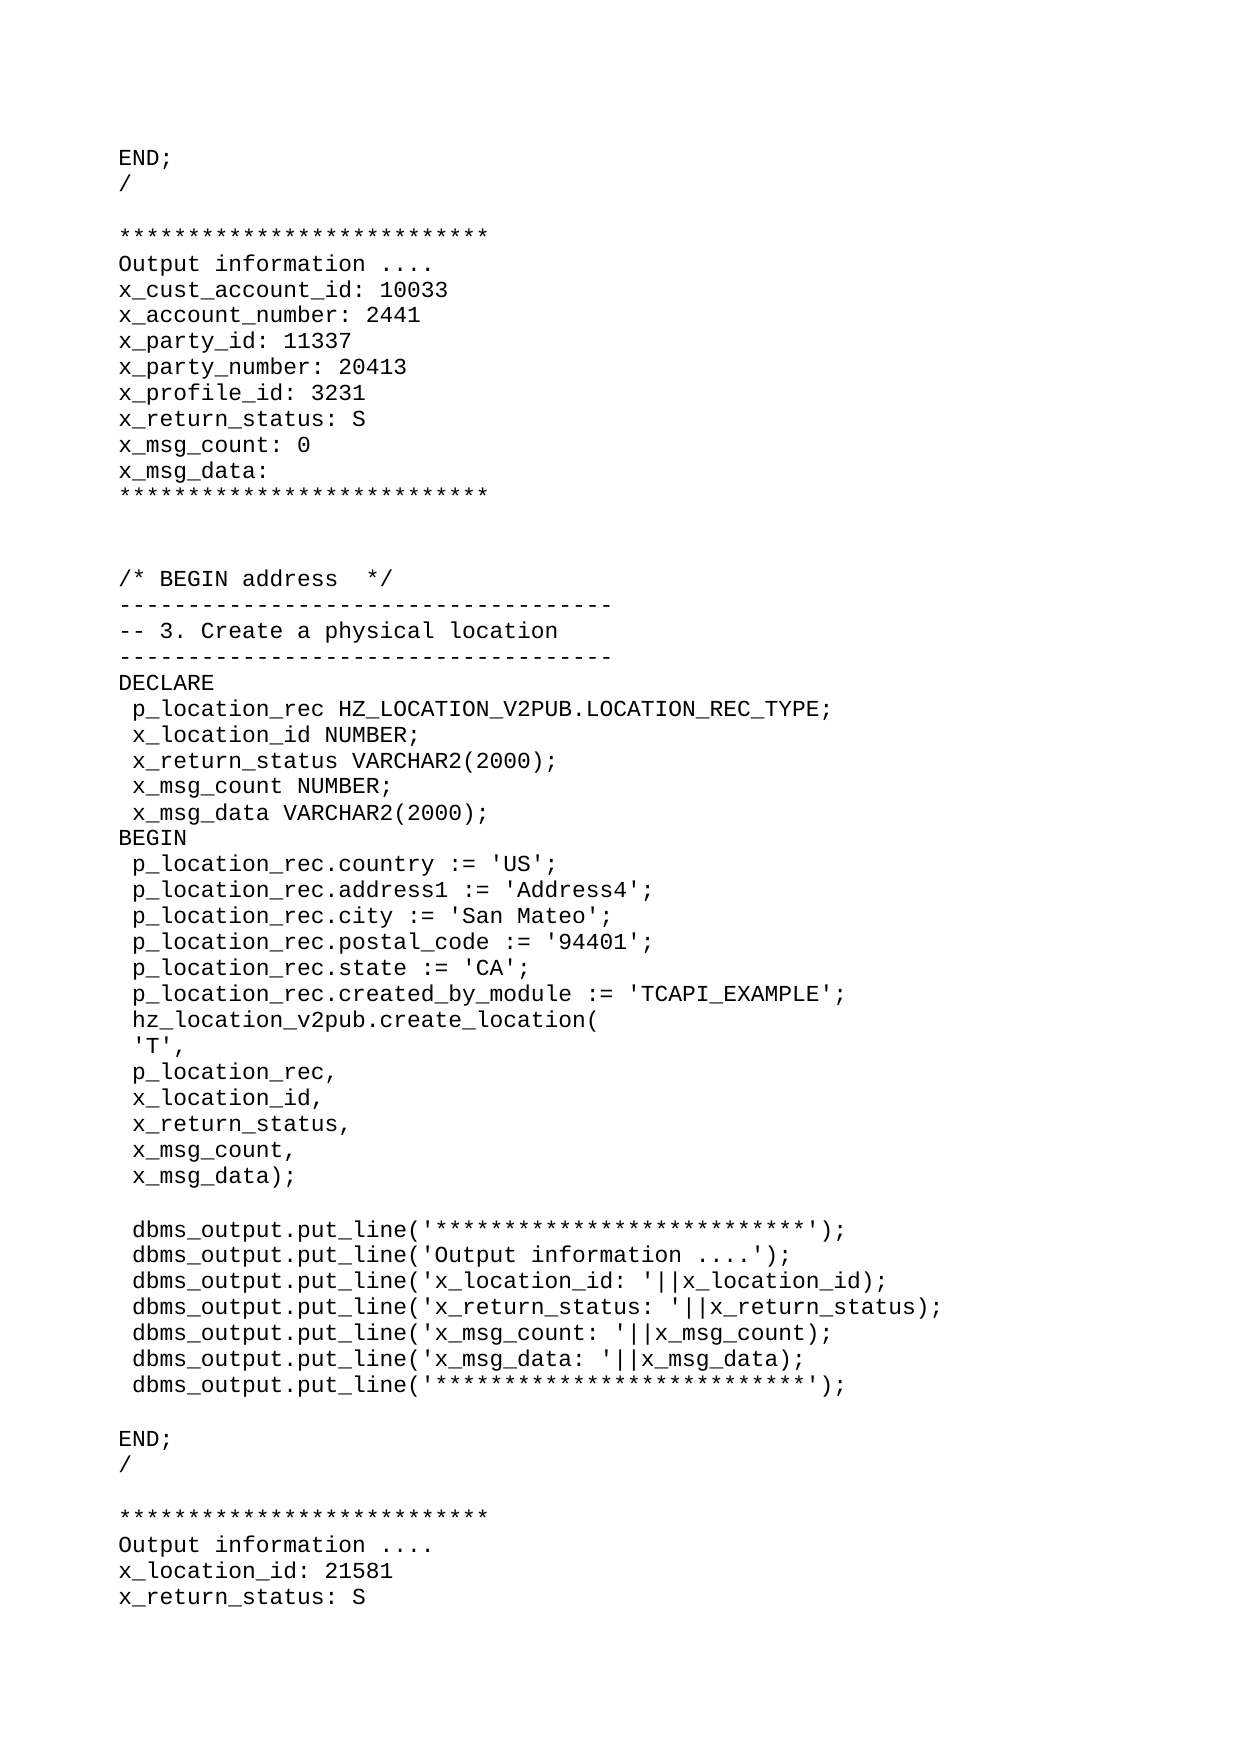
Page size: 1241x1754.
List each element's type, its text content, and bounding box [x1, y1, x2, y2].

text ------------------------------------ [118, 593, 1122, 619]
text / [118, 1453, 1122, 1479]
text x_return_status: S [118, 408, 1122, 433]
text ------------------------------------ [118, 645, 1122, 671]
text p_location_rec.created_by_module := 'TCAPI_EXAMPLE'; [118, 982, 1122, 1008]
text *************************** [118, 1507, 1122, 1533]
text x_profile_id: 3231 [118, 382, 1122, 408]
text p_location_rec, [118, 1060, 1122, 1086]
text p_location_rec.city := 'San Mateo'; [118, 904, 1122, 931]
text hz_location_v2pub.create_location( [118, 1008, 1122, 1034]
text x_party_number: 20413 [118, 356, 1122, 382]
text END; [118, 1427, 1122, 1453]
text 'T', [118, 1034, 1122, 1060]
text -- 3. Create a physical location [118, 619, 1122, 645]
text Output information .... [118, 252, 1122, 278]
text END; [118, 146, 1122, 172]
text p_location_rec.state := 'CA'; [118, 956, 1122, 982]
text x_account_number: 2441 [118, 304, 1122, 330]
text dbms_output.put_line('x_msg_count: '||x_msg_count); [118, 1322, 1122, 1348]
text x_msg_data); [118, 1164, 1122, 1190]
text x_location_id NUMBER; [118, 723, 1122, 749]
text dbms_output.put_line('x_return_status: '||x_return_status); [118, 1296, 1122, 1322]
text dbms_output.put_line('***************************'); [118, 1373, 1122, 1399]
text dbms_output.put_line('x_location_id: '||x_location_id); [118, 1270, 1122, 1296]
text x_return_status, [118, 1112, 1122, 1138]
text dbms_output.put_line('Output information ....'); [118, 1244, 1122, 1270]
text p_location_rec HZ_LOCATION_V2PUB.LOCATION_REC_TYPE; [118, 697, 1122, 723]
text BEGIN [118, 827, 1122, 853]
text x_msg_count NUMBER; [118, 775, 1122, 801]
text *************************** [118, 485, 1122, 511]
text dbms_output.put_line('x_msg_data: '||x_msg_data); [118, 1348, 1122, 1373]
text x_msg_data VARCHAR2(2000); [118, 801, 1122, 827]
text x_cust_account_id: 10033 [118, 278, 1122, 304]
text *************************** [118, 226, 1122, 252]
text x_location_id, [118, 1086, 1122, 1112]
text x_msg_count: 0 [118, 433, 1122, 459]
text p_location_rec.postal_code := '94401'; [118, 931, 1122, 956]
text /* BEGIN address */ [118, 567, 1122, 593]
text x_msg_count, [118, 1138, 1122, 1164]
text x_return_status: S [118, 1585, 1122, 1611]
text DECLARE [118, 671, 1122, 697]
text p_location_rec.country := 'US'; [118, 853, 1122, 879]
text Output information .... [118, 1533, 1122, 1559]
text x_msg_data: [118, 459, 1122, 485]
text x_location_id: 21581 [118, 1559, 1122, 1585]
text / [118, 172, 1122, 198]
text x_party_id: 11337 [118, 330, 1122, 356]
text x_return_status VARCHAR2(2000); [118, 749, 1122, 775]
text dbms_output.put_line('***************************'); [118, 1218, 1122, 1244]
text p_location_rec.address1 := 'Address4'; [118, 879, 1122, 904]
